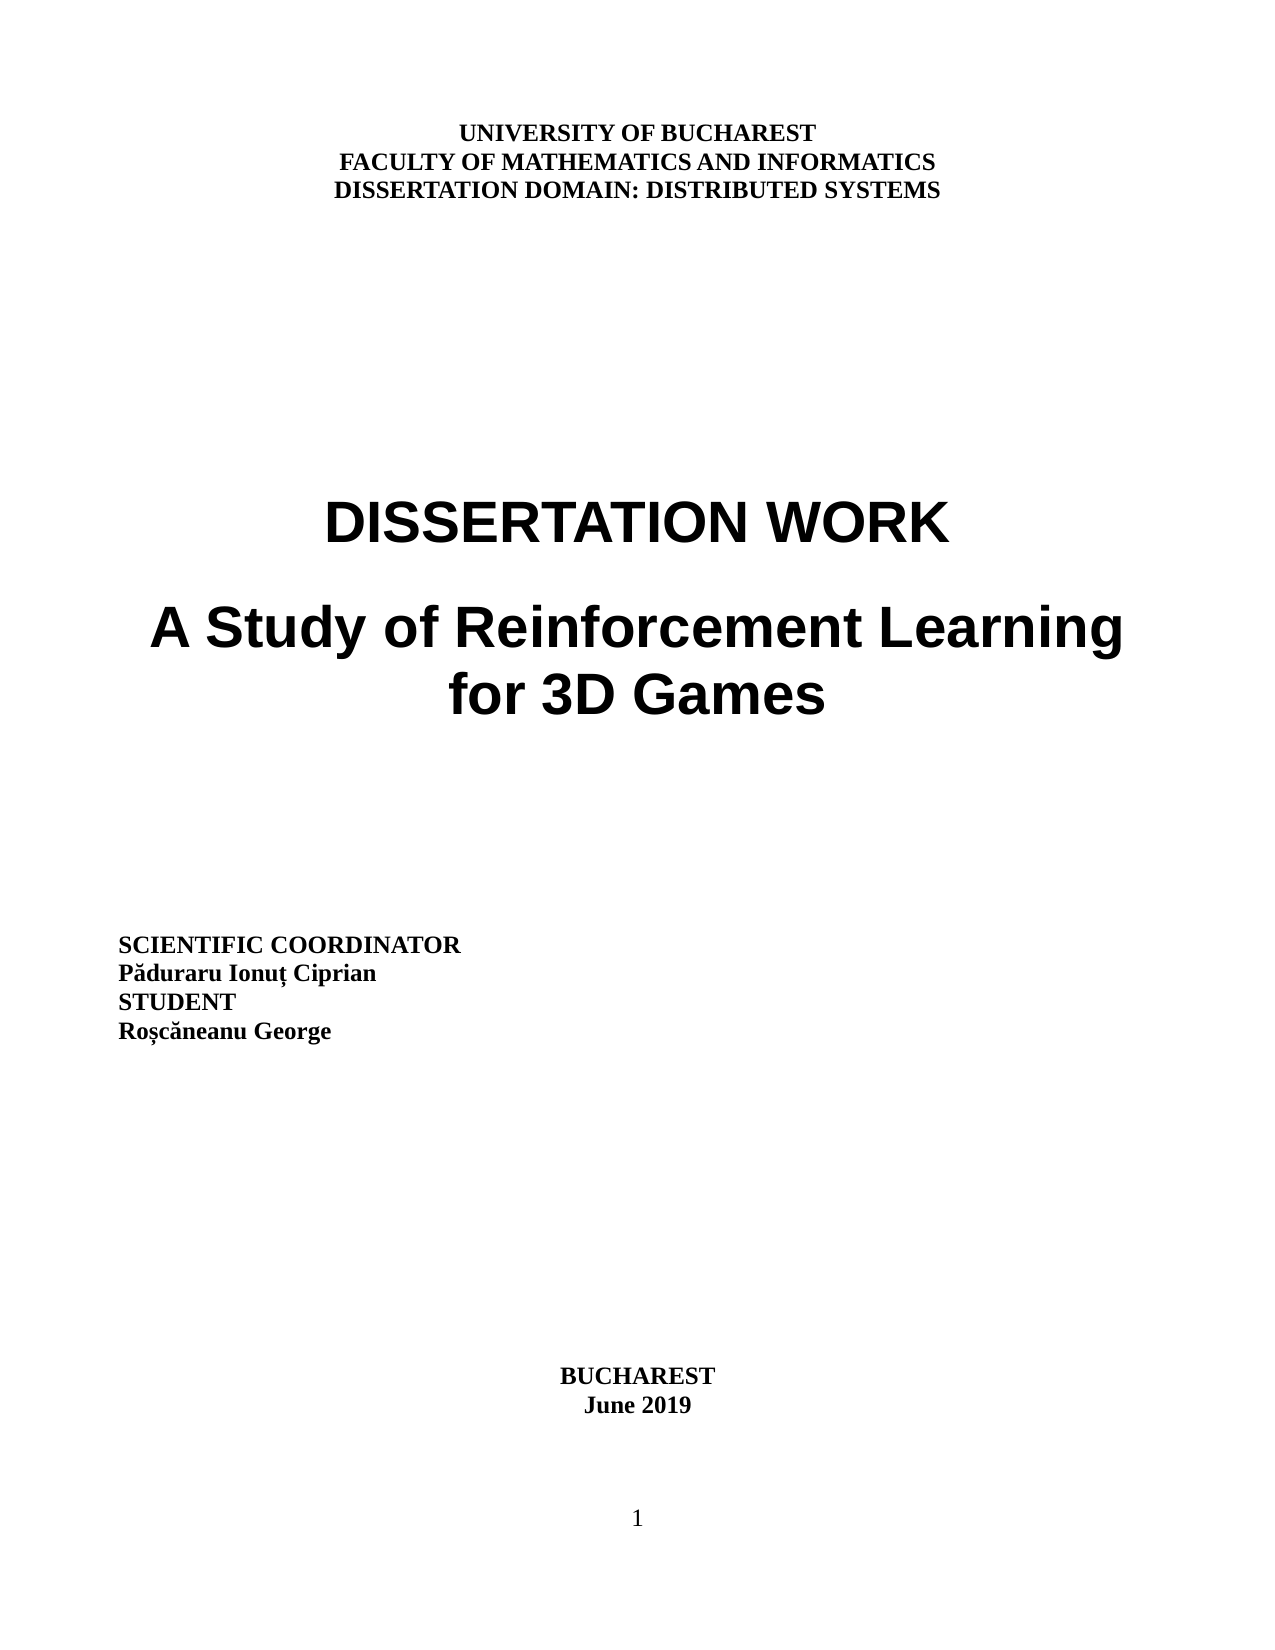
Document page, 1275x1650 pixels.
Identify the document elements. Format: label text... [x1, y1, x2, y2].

text BUCHAREST [118, 1361, 1157, 1390]
text Roșcăneanu George [118, 1016, 1157, 1045]
text DISSERTATION DOMAIN: DISTRIBUTED SYSTEMS [118, 176, 1157, 204]
text UNIVERSITY OF BUCHAREST [118, 118, 1157, 147]
text FACULTY OF MATHEMATICS AND INFORMATICS [118, 147, 1157, 176]
text STUDENT [118, 987, 1157, 1016]
title DISSERTATION WORK [118, 488, 1157, 555]
text SCIENTIFIC COORDINATOR [118, 930, 1157, 958]
title A Study of Reinforcement Learning for 3D Games [118, 593, 1157, 727]
text June 2019 [118, 1390, 1157, 1418]
text Păduraru Ionuț Ciprian [118, 958, 1157, 987]
